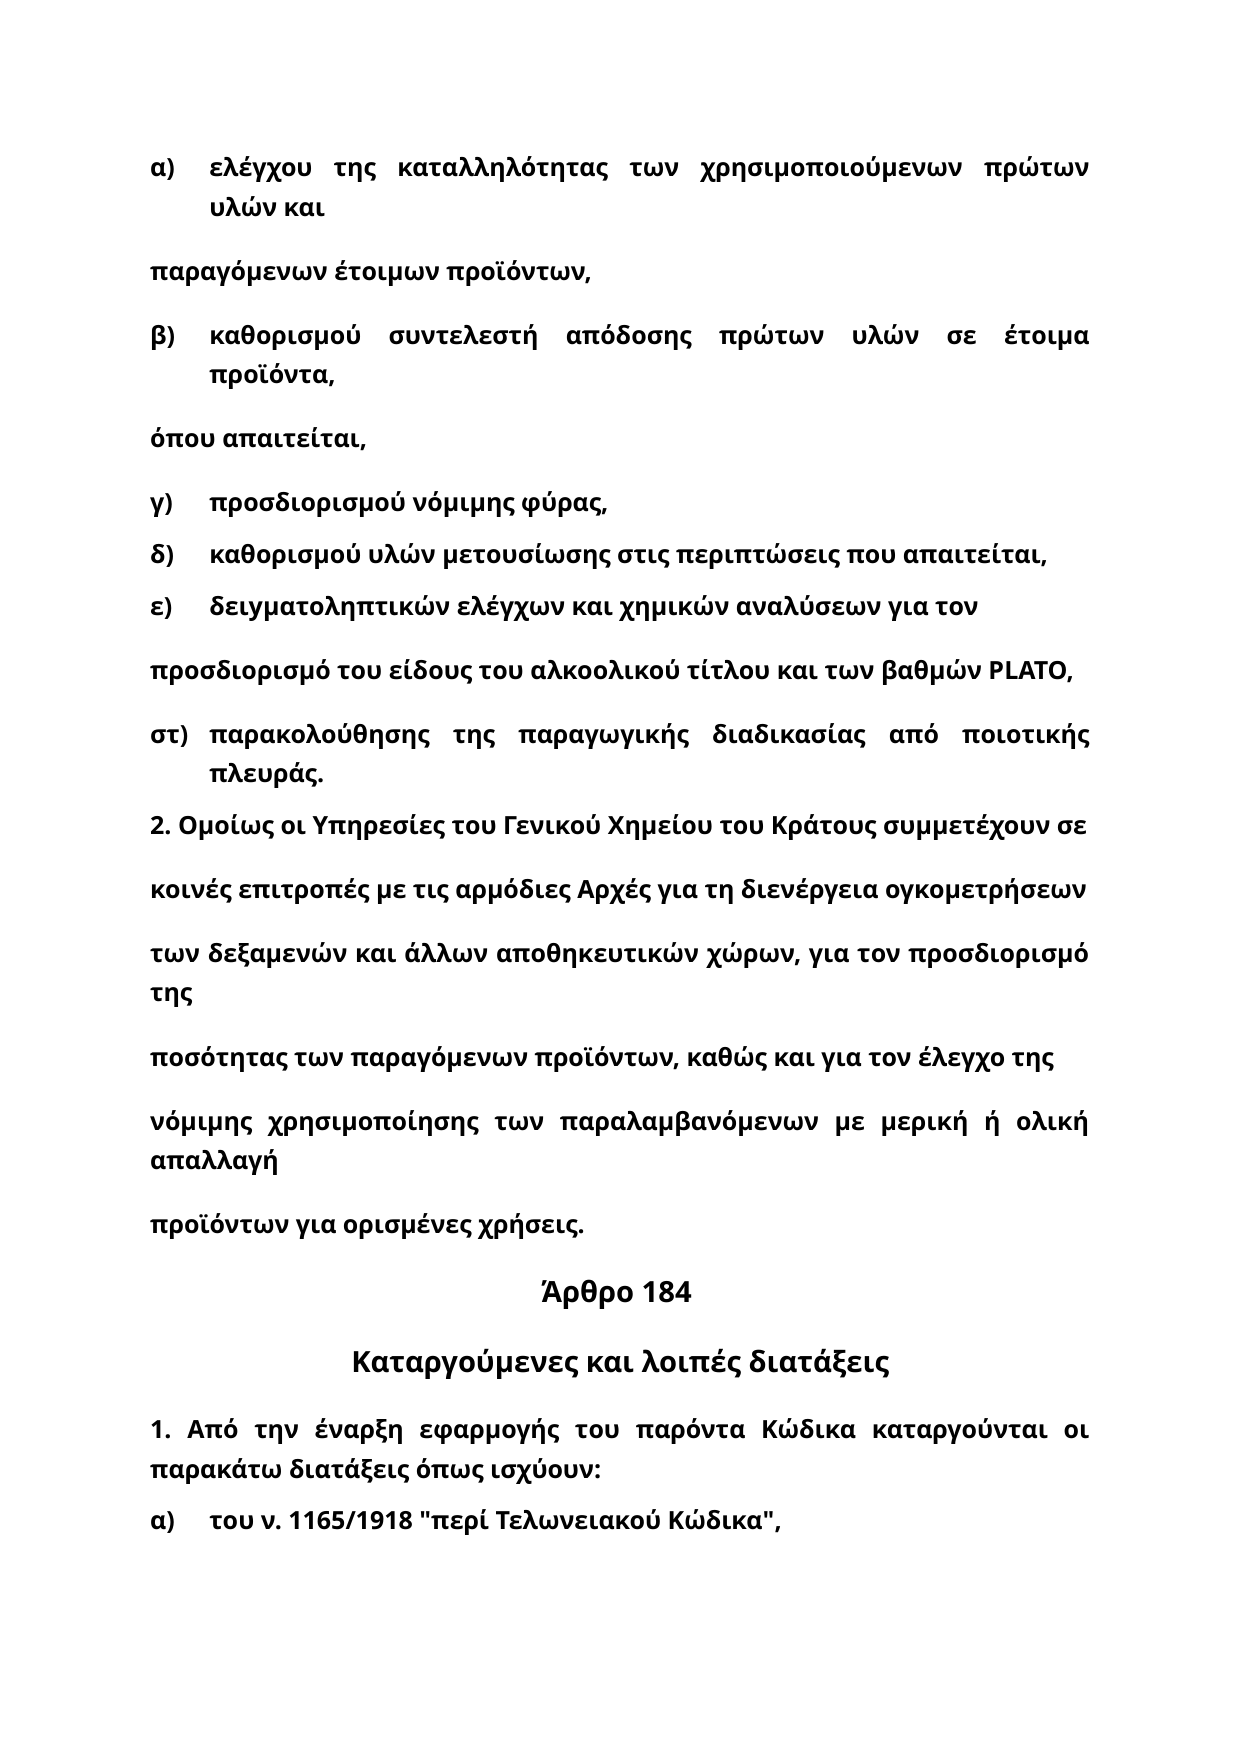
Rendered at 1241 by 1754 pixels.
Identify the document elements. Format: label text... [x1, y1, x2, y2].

text προϊόντων για ορισμένες χρήσεις. [150, 1207, 1090, 1241]
subtitle Καταργούμενες και λοιπές διατάξεις [150, 1341, 1090, 1381]
text προσδιορισμό του είδους του αλκοολικού τίτλου και των βαθμών ΡLΑΤΟ, [150, 652, 1090, 687]
list γ) προσδιορισμού νόμιμης φύρας, [150, 485, 1090, 519]
text όπου απαιτείται, [150, 421, 1090, 455]
subtitle Άρθρο 184 [150, 1271, 1090, 1311]
text των δεξαμενών και άλλων αποθηκευτικών χώρων, για τον προσδιορισμό της [150, 936, 1090, 1009]
text κοινές επιτροπές με τις αρμόδιες Αρχές για τη διενέργεια ογκομετρήσεων [150, 872, 1090, 906]
list στ) παρακολούθησης της παραγωγικής διαδικασίας από ποιοτικής πλευράς. [150, 717, 1090, 790]
list ε) δειyματοληπτικών ελέγχων και χημικών αναλύσεων για τον [150, 588, 1090, 622]
list β) καθορισμού συντελεστή απόδοσης πρώτων υλών σε έτοιμα προϊόντα, [150, 317, 1090, 391]
text νόμιμης χρησιμοποίησης των παραλαμβανόμενων με μερική ή ολική απαλλαγή [150, 1103, 1090, 1177]
text παραγόμενων έτοιμων προϊόντων, [150, 253, 1090, 287]
list δ) καθορισμού υλών μετουσίωσης στις περιπτώσεις που απαιτείται, [150, 537, 1090, 571]
text 2. Ομοίως οι Υπηρεσίες του Γενικού Χημείου του Κράτους συμμετέχουν σε [150, 807, 1090, 842]
text 1. Από την έναρξη εφαρμογής του παρόντα Κώδικα καταργούνται οι παρακάτω διατάξεις όπως ισχύουν: [150, 1412, 1090, 1485]
text ποσότητας των παραγόμενων προϊόντων, καθώς και για τον έλεγχο της [150, 1039, 1090, 1073]
list α) του ν. 1165/1918 "περί Τελωνειακού Κώδικα", [150, 1503, 1090, 1537]
list α) ελέγχου της καταλληλότητας των χρησιμοποιούμενων πρώτων υλών και [150, 150, 1090, 223]
